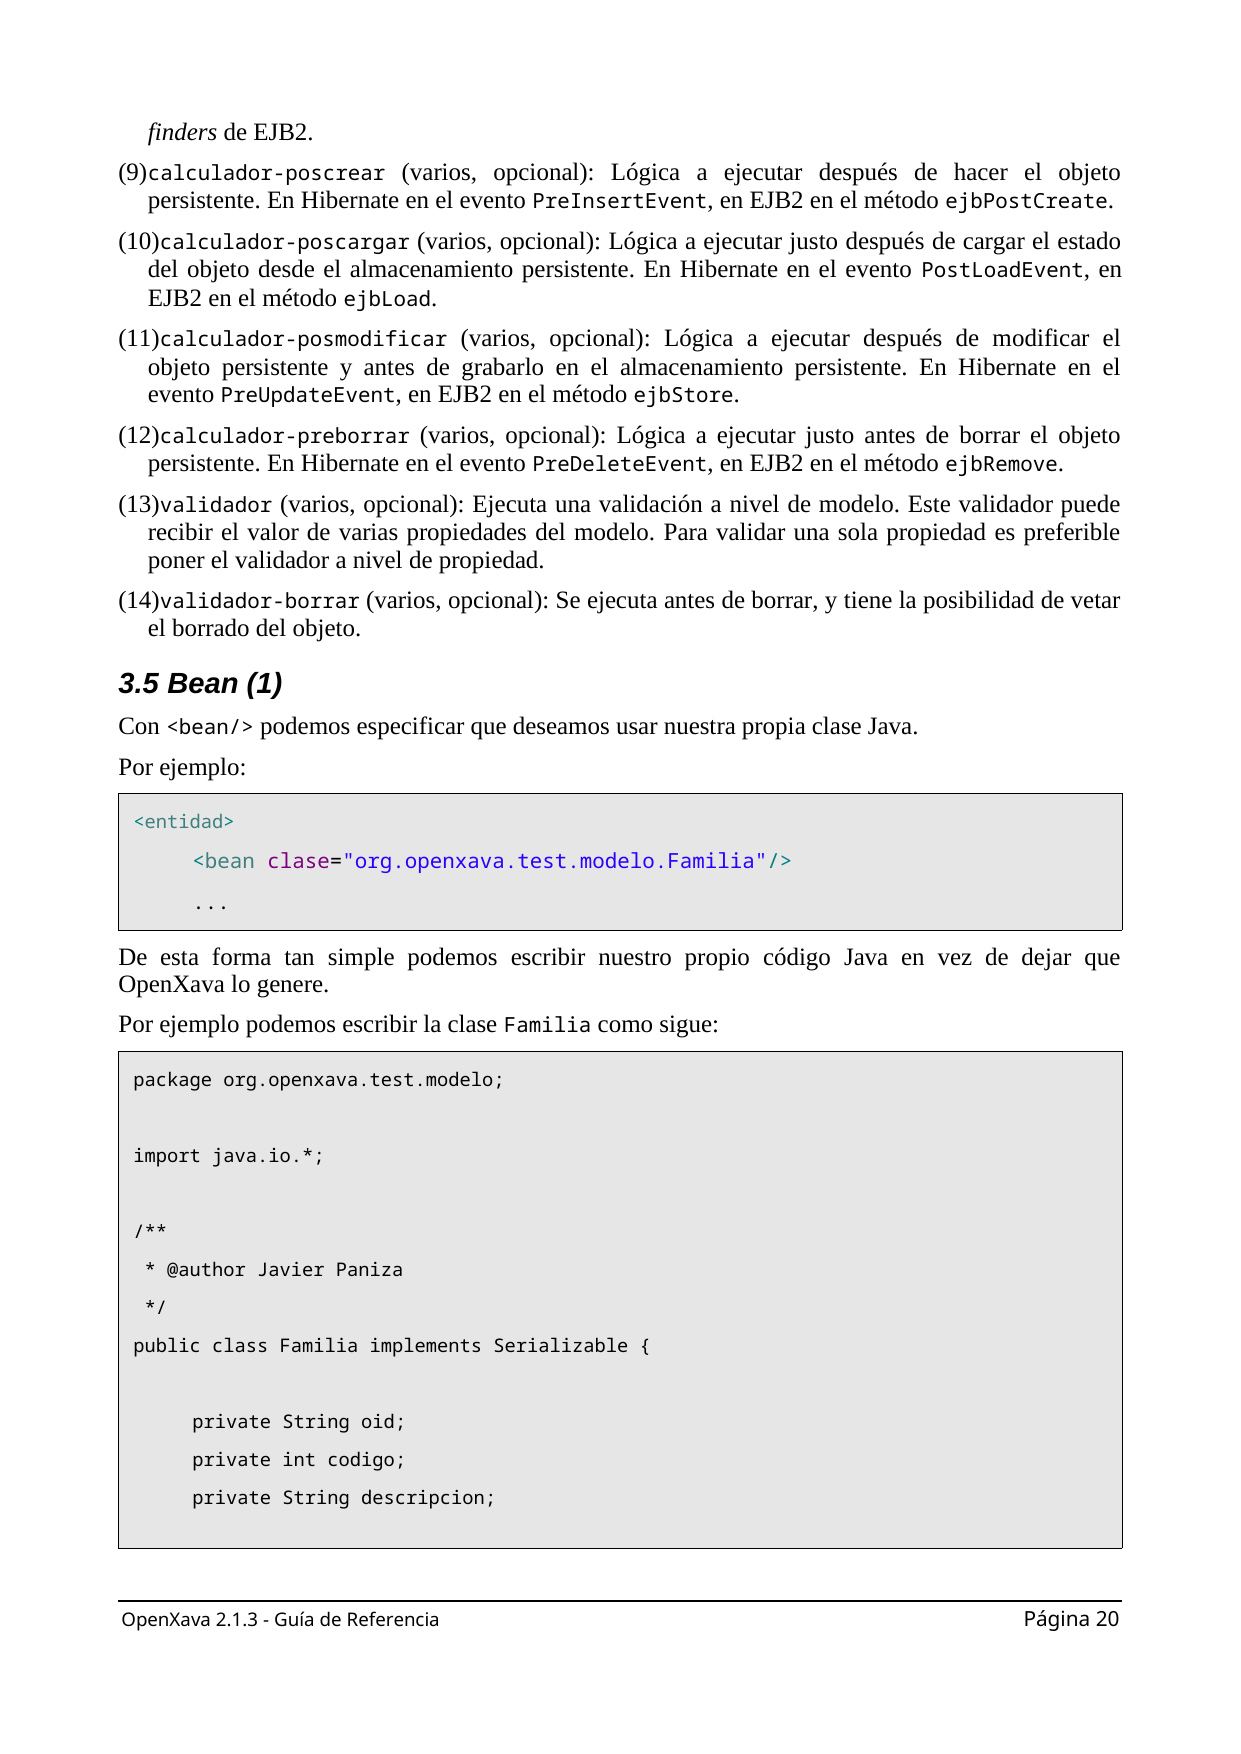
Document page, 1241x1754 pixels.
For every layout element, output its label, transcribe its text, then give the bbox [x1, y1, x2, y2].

list finders de EJB2. [118, 118, 1122, 146]
text import java.io.*; [119, 1127, 1122, 1165]
text Con <bean/> podemos especificar que deseamos usar nuestra propia clase Java. [118, 712, 1122, 741]
text private int codigo; [119, 1431, 1122, 1469]
text public class Familia implements Serializable { [119, 1317, 1122, 1355]
list validador (varios, opcional): Ejecuta una validación a nivel de modelo. Este validador puede recibir el valor de varias propiedades del modelo. Para validar una sola propiedad es preferible poner el validador a nivel de propiedad. [118, 490, 1122, 574]
text <entidad> [119, 794, 1122, 831]
text * @author Javier Paniza [119, 1241, 1122, 1279]
text <bean clase="org.openxava.test.modelo.Familia"/> [119, 831, 1122, 872]
text De esta forma tan simple podemos escribir nuestro propio código Java en vez de dejar que OpenXava lo genere. [118, 943, 1122, 998]
subtitle Bean (1) [118, 667, 1122, 700]
text private String descripcion; [119, 1469, 1122, 1507]
list validador-borrar (varios, opcional): Se ejecuta antes de borrar, y tiene la posibilidad de vetar el borrado del objeto. [118, 586, 1122, 642]
text package org.openxava.test.modelo; [119, 1052, 1122, 1089]
text */ [119, 1279, 1122, 1317]
list calculador-poscrear (varios, opcional): Lógica a ejecutar después de hacer el objeto persistente. En Hibernate en el evento PreInsertEvent, en EJB2 en el método ejbPostCreate. [118, 158, 1122, 215]
text Por ejemplo podemos escribir la clase Familia como sigue: [118, 1011, 1122, 1039]
list calculador-poscargar (varios, opcional): Lógica a ejecutar justo después de cargar el estado del objeto desde el almacenamiento persistente. En Hibernate en el evento PostLoadEvent, en EJB2 en el método ejbLoad. [118, 227, 1122, 312]
text ... [119, 872, 1122, 930]
text private String oid; [119, 1393, 1122, 1431]
text /** [119, 1203, 1122, 1241]
text Por ejemplo: [118, 753, 1122, 781]
list calculador-preborrar (varios, opcional): Lógica a ejecutar justo antes de borrar el objeto persistente. En Hibernate en el evento PreDeleteEvent, en EJB2 en el método ejbRemove. [118, 421, 1122, 478]
list calculador-posmodificar (varios, opcional): Lógica a ejecutar después de modificar el objeto persistente y antes de grabarlo en el almacenamiento persistente. En Hibernate en el evento PreUpdateEvent, en EJB2 en el método ejbStore. [118, 324, 1122, 409]
